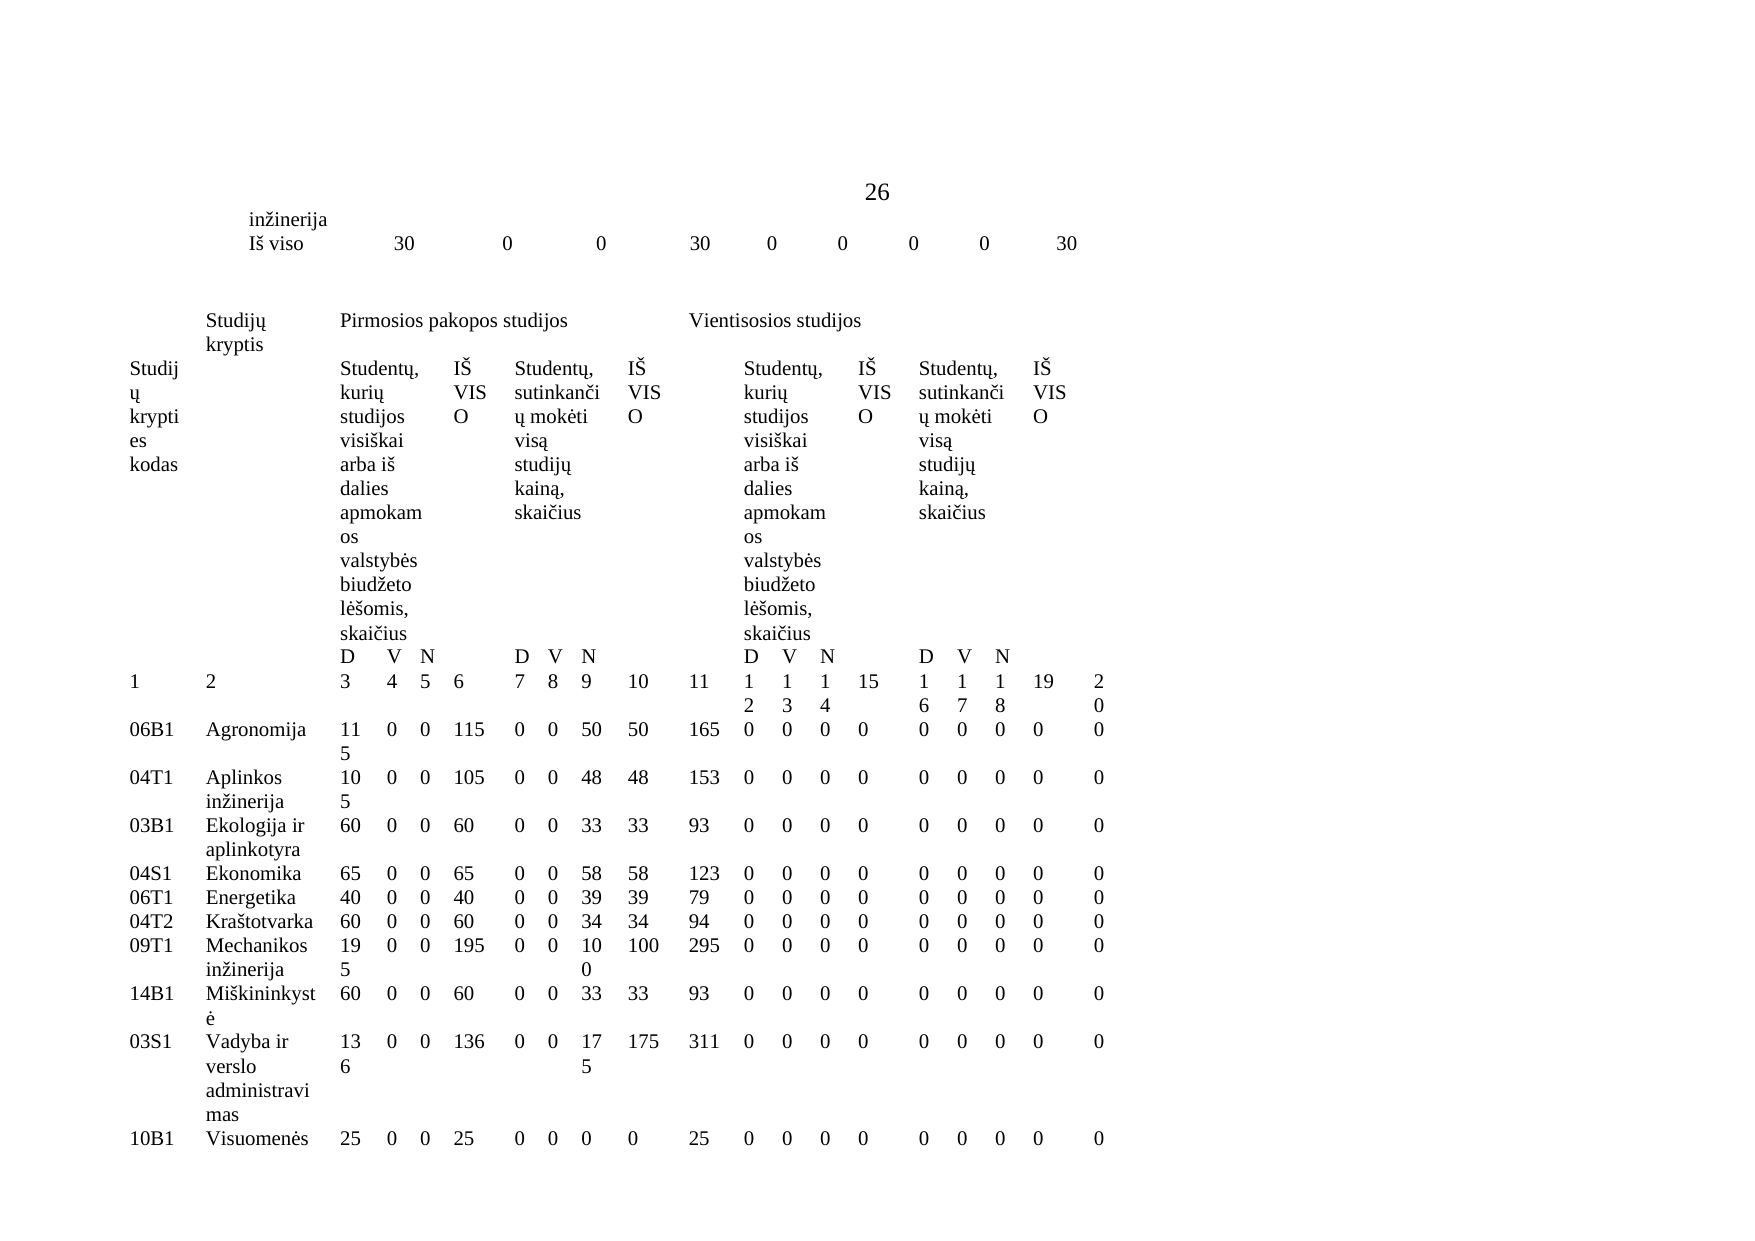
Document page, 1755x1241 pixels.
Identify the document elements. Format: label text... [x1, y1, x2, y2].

table_cell 0 [1022, 813, 1082, 861]
table_cell 0 [585, 231, 678, 255]
table_cell 136 [329, 1030, 375, 1126]
table_cell 0 [375, 861, 409, 885]
table_cell 0 [809, 981, 847, 1029]
table_cell 50 [570, 717, 616, 765]
table_cell 0 [946, 1126, 983, 1150]
table_cell 0 [946, 981, 983, 1029]
table_cell Studijų krypties kodas [118, 356, 194, 644]
table_cell 06T1 [118, 885, 194, 909]
table_cell 50 [616, 717, 677, 765]
table_cell 0 [1022, 981, 1082, 1029]
table_cell 7 [503, 669, 536, 717]
table_cell 0 [826, 231, 897, 255]
table_cell 136 [442, 1030, 503, 1126]
table_cell 0 [847, 813, 907, 861]
table_cell 0 [809, 1126, 847, 1150]
table_cell 105 [329, 765, 375, 813]
table_cell 34 [616, 909, 677, 933]
table_cell 0 [375, 813, 409, 861]
table_cell 0 [946, 765, 983, 813]
table_cell 0 [908, 861, 946, 885]
table_cell 25 [329, 1126, 375, 1150]
table_cell 79 [677, 885, 732, 909]
table_cell [1022, 645, 1082, 668]
table_cell 14 [809, 669, 847, 717]
table_cell 0 [908, 813, 946, 861]
table_cell 0 [1022, 1030, 1082, 1126]
table_cell 0 [908, 717, 946, 765]
table_cell 0 [946, 717, 983, 765]
table_cell 0 [1022, 885, 1082, 909]
table_cell 0 [503, 981, 536, 1029]
table_cell 0 [771, 1030, 808, 1126]
table_cell 6 [442, 669, 503, 717]
table_cell [678, 207, 755, 231]
table_cell Studentų, sutinkančių mokėti visą studijų kainą, skaičius [908, 356, 1022, 644]
table_cell 0 [536, 717, 570, 765]
table_cell [118, 207, 237, 231]
table_cell 0 [409, 1126, 442, 1150]
table_cell 0 [968, 231, 1045, 255]
table_cell 0 [733, 933, 771, 981]
table_cell [118, 645, 194, 668]
table_cell 311 [677, 1030, 732, 1126]
table_cell 0 [375, 933, 409, 981]
table_cell 0 [503, 717, 536, 765]
table_cell D [503, 645, 536, 668]
table_cell 0 [375, 981, 409, 1029]
table_cell 0 [375, 765, 409, 813]
table_cell [1045, 207, 1122, 231]
table_cell 0 [503, 1126, 536, 1150]
table_cell [968, 207, 1045, 231]
table_cell 0 [733, 885, 771, 909]
table_cell 0 [536, 813, 570, 861]
table_cell 0 [536, 1030, 570, 1126]
table_cell 0 [1083, 885, 1122, 909]
table_cell 0 [536, 909, 570, 933]
table_cell 195 [329, 933, 375, 981]
table_cell 0 [503, 933, 536, 981]
table_cell 25 [677, 1126, 732, 1150]
table_cell 0 [847, 717, 907, 765]
table_cell 1 [118, 669, 194, 717]
table_cell 0 [946, 885, 983, 909]
table_cell [1083, 308, 1122, 356]
table_cell 0 [503, 885, 536, 909]
table_cell 123 [677, 861, 732, 885]
table_cell V [375, 645, 409, 668]
table_cell 0 [733, 909, 771, 933]
table_cell 0 [733, 1030, 771, 1126]
table_cell 0 [536, 861, 570, 885]
table_cell 39 [570, 885, 616, 909]
table_cell 33 [616, 813, 677, 861]
table_cell 0 [409, 717, 442, 765]
table_cell 0 [946, 861, 983, 885]
table_cell 0 [809, 885, 847, 909]
table_cell Ekonomika [194, 861, 329, 885]
table_cell 48 [616, 765, 677, 813]
table_cell 0 [409, 813, 442, 861]
table_cell 0 [733, 717, 771, 765]
table_cell 0 [771, 885, 808, 909]
table_cell 0 [847, 1126, 907, 1150]
table_cell 0 [809, 1030, 847, 1126]
table_cell IŠ VISO [847, 356, 907, 644]
table_cell 48 [570, 765, 616, 813]
table_cell 0 [847, 909, 907, 933]
table_cell [194, 356, 329, 644]
table_cell 65 [442, 861, 503, 885]
table_cell 0 [755, 231, 826, 255]
table_cell 16 [908, 669, 946, 717]
table_cell 0 [1022, 1126, 1082, 1150]
table_cell [1083, 645, 1122, 668]
table_cell 14B1 [118, 981, 194, 1029]
table_cell 0 [771, 1126, 808, 1150]
table_cell N [409, 645, 442, 668]
table_cell 0 [375, 717, 409, 765]
table_cell 0 [1083, 813, 1122, 861]
table_cell 0 [1083, 861, 1122, 885]
table_cell 58 [570, 861, 616, 885]
table_cell 13 [771, 669, 808, 717]
table_cell 0 [1022, 909, 1082, 933]
table_cell [118, 308, 194, 356]
table_cell 0 [984, 813, 1022, 861]
table_cell Iš viso [238, 231, 382, 255]
table_cell D [329, 645, 375, 668]
table_cell 0 [491, 231, 584, 255]
table_cell [616, 645, 677, 668]
table_cell 0 [733, 765, 771, 813]
table_cell [383, 207, 491, 231]
table_cell 0 [1022, 861, 1082, 885]
table_cell 12 [733, 669, 771, 717]
table_cell 3 [329, 669, 375, 717]
table_cell [755, 207, 826, 231]
table_cell 0 [733, 1126, 771, 1150]
table_cell 09T1 [118, 933, 194, 981]
table_cell Agronomija [194, 717, 329, 765]
table_cell 0 [946, 909, 983, 933]
table_cell 175 [570, 1030, 616, 1126]
table_cell V [946, 645, 983, 668]
table_cell V [536, 645, 570, 668]
table_cell 0 [409, 1030, 442, 1126]
table_cell 20 [1083, 669, 1122, 717]
table_cell 93 [677, 981, 732, 1029]
table_cell 0 [908, 885, 946, 909]
table_cell IŠ VISO [1022, 356, 1082, 644]
table_cell Pirmosios pakopos studijos [329, 308, 677, 356]
table_cell 0 [1083, 933, 1122, 981]
table_cell 30 [383, 231, 491, 255]
table_cell 0 [847, 885, 907, 909]
table_cell 295 [677, 933, 732, 981]
table_cell 0 [733, 813, 771, 861]
table_cell 15 [847, 669, 907, 717]
table_cell 0 [809, 933, 847, 981]
table_cell 0 [409, 909, 442, 933]
table_cell 0 [1083, 717, 1122, 765]
table_cell Visuomenės [194, 1126, 329, 1150]
table_cell 115 [442, 717, 503, 765]
table_cell 0 [536, 765, 570, 813]
table_cell 93 [677, 813, 732, 861]
table_cell [826, 207, 897, 231]
table_cell 03S1 [118, 1030, 194, 1126]
table_cell D [908, 645, 946, 668]
table_cell 0 [1083, 1126, 1122, 1150]
table_header [118, 284, 1122, 308]
table_cell 04S1 [118, 861, 194, 885]
table_cell 0 [809, 813, 847, 861]
table_cell 30 [678, 231, 755, 255]
table_cell 0 [984, 981, 1022, 1029]
table_cell D [733, 645, 771, 668]
table_cell 0 [984, 717, 1022, 765]
table_cell 165 [677, 717, 732, 765]
table_cell 0 [984, 1030, 1022, 1126]
table_cell 175 [616, 1030, 677, 1126]
table_cell Studentų, sutinkančių mokėti visą studijų kainą, skaičius [503, 356, 616, 644]
table_cell IŠ VISO [442, 356, 503, 644]
table_cell 40 [329, 885, 375, 909]
table_cell 0 [375, 909, 409, 933]
table_cell 18 [984, 669, 1022, 717]
table_cell 9 [570, 669, 616, 717]
table_cell [1022, 308, 1082, 356]
table_cell 0 [847, 981, 907, 1029]
table_cell [897, 207, 968, 231]
table_cell 0 [984, 933, 1022, 981]
table_cell 0 [536, 1126, 570, 1150]
table_cell 19 [1022, 669, 1082, 717]
table_cell 0 [536, 933, 570, 981]
table_cell [194, 645, 329, 668]
table_cell Studijų kryptis [194, 308, 329, 356]
table_cell N [809, 645, 847, 668]
table_cell 0 [908, 981, 946, 1029]
table_cell 60 [442, 981, 503, 1029]
table_cell 0 [946, 1030, 983, 1126]
table_cell 0 [984, 861, 1022, 885]
table_cell 0 [409, 765, 442, 813]
table_cell 0 [536, 981, 570, 1029]
table_cell 0 [809, 861, 847, 885]
table_cell 0 [847, 861, 907, 885]
table_cell Miškininkystė [194, 981, 329, 1029]
table_cell 04T1 [118, 765, 194, 813]
table_cell 0 [536, 885, 570, 909]
table_cell 0 [946, 933, 983, 981]
table_cell 0 [984, 1126, 1022, 1150]
table_cell [585, 207, 678, 231]
table_cell 60 [442, 909, 503, 933]
table_cell Vientisosios studijos [677, 308, 1022, 356]
table_cell 17 [946, 669, 983, 717]
table_cell Ekologija ir aplinkotyra [194, 813, 329, 861]
table_cell 0 [1083, 981, 1122, 1029]
table_cell [442, 645, 503, 668]
table_cell 0 [847, 933, 907, 981]
table_cell 0 [1083, 1030, 1122, 1126]
table_cell N [570, 645, 616, 668]
table_cell 11 [677, 669, 732, 717]
table_cell 0 [771, 933, 808, 981]
table_cell 0 [1022, 717, 1082, 765]
table_cell 30 [1045, 231, 1122, 255]
table_cell 0 [897, 231, 968, 255]
table_cell 10B1 [118, 1126, 194, 1150]
table_cell 0 [771, 909, 808, 933]
table_cell 0 [946, 813, 983, 861]
table_cell 0 [847, 1030, 907, 1126]
table_cell 04T2 [118, 909, 194, 933]
table_cell 100 [570, 933, 616, 981]
table_cell 115 [329, 717, 375, 765]
table_cell 03B1 [118, 813, 194, 861]
table_cell inžinerija [238, 207, 382, 231]
table_cell 4 [375, 669, 409, 717]
table_cell 33 [570, 981, 616, 1029]
table_cell 0 [733, 981, 771, 1029]
table_cell 94 [677, 909, 732, 933]
table_cell [118, 231, 237, 255]
table_cell 0 [809, 909, 847, 933]
table_cell 33 [616, 981, 677, 1029]
table_cell 0 [375, 1126, 409, 1150]
table_cell 0 [847, 765, 907, 813]
table_cell 0 [409, 933, 442, 981]
table_cell 0 [908, 1030, 946, 1126]
table_cell 0 [733, 861, 771, 885]
table_cell 0 [409, 885, 442, 909]
table_cell 8 [536, 669, 570, 717]
table_cell 0 [908, 933, 946, 981]
table_cell [1083, 356, 1122, 644]
table_cell [491, 207, 584, 231]
table_cell IŠ VISO [616, 356, 677, 644]
table_cell 10 [616, 669, 677, 717]
table_cell 0 [771, 765, 808, 813]
table_cell Energetika [194, 885, 329, 909]
table_cell 0 [503, 813, 536, 861]
table_cell [677, 645, 732, 668]
table_cell 5 [409, 669, 442, 717]
table_cell 60 [442, 813, 503, 861]
table_cell Kraštotvarka [194, 909, 329, 933]
table_cell 0 [984, 909, 1022, 933]
table_cell 34 [570, 909, 616, 933]
table_cell 0 [1083, 765, 1122, 813]
table_cell 0 [908, 909, 946, 933]
table_cell 0 [984, 885, 1022, 909]
table_cell Studentų, kurių studijos visiškai arba iš dalies apmokamos valstybės biudžeto lėšomis, skaičius [733, 356, 847, 644]
table_cell Mechanikos inžinerija [194, 933, 329, 981]
table_cell 0 [771, 717, 808, 765]
table_cell 0 [1022, 765, 1082, 813]
table_cell [677, 356, 732, 644]
table_cell 0 [503, 765, 536, 813]
table_cell 0 [570, 1126, 616, 1150]
table_cell [847, 645, 907, 668]
table_cell 0 [375, 1030, 409, 1126]
table_cell 195 [442, 933, 503, 981]
table_cell 0 [1083, 909, 1122, 933]
table_cell 105 [442, 765, 503, 813]
table_cell 153 [677, 765, 732, 813]
table_cell 33 [570, 813, 616, 861]
table_cell Vadyba ir verslo administravimas [194, 1030, 329, 1126]
table_cell 100 [616, 933, 677, 981]
table_cell 0 [809, 717, 847, 765]
table_cell 60 [329, 909, 375, 933]
table_cell 0 [984, 765, 1022, 813]
table_cell N [984, 645, 1022, 668]
table_cell 25 [442, 1126, 503, 1150]
table_cell 06B1 [118, 717, 194, 765]
table_cell 60 [329, 981, 375, 1029]
table_cell 65 [329, 861, 375, 885]
table_cell 40 [442, 885, 503, 909]
table_cell 0 [409, 981, 442, 1029]
table_cell 0 [503, 909, 536, 933]
table_cell 60 [329, 813, 375, 861]
table_cell 0 [908, 1126, 946, 1150]
table_cell Studentų, kurių studijos visiškai arba iš dalies apmokamos valstybės biudžeto lėšomis, skaičius [329, 356, 442, 644]
table_cell 0 [771, 981, 808, 1029]
table_cell 0 [616, 1126, 677, 1150]
table_cell 0 [503, 861, 536, 885]
table_cell 0 [1022, 933, 1082, 981]
table_cell 0 [771, 813, 808, 861]
table_cell 2 [194, 669, 329, 717]
table_cell Aplinkos inžinerija [194, 765, 329, 813]
table_cell 0 [809, 765, 847, 813]
table_cell V [771, 645, 808, 668]
table_cell 0 [908, 765, 946, 813]
table_cell 0 [409, 861, 442, 885]
table_cell 0 [503, 1030, 536, 1126]
table_cell 58 [616, 861, 677, 885]
table_cell 0 [771, 861, 808, 885]
table_cell 0 [375, 885, 409, 909]
table_cell 39 [616, 885, 677, 909]
